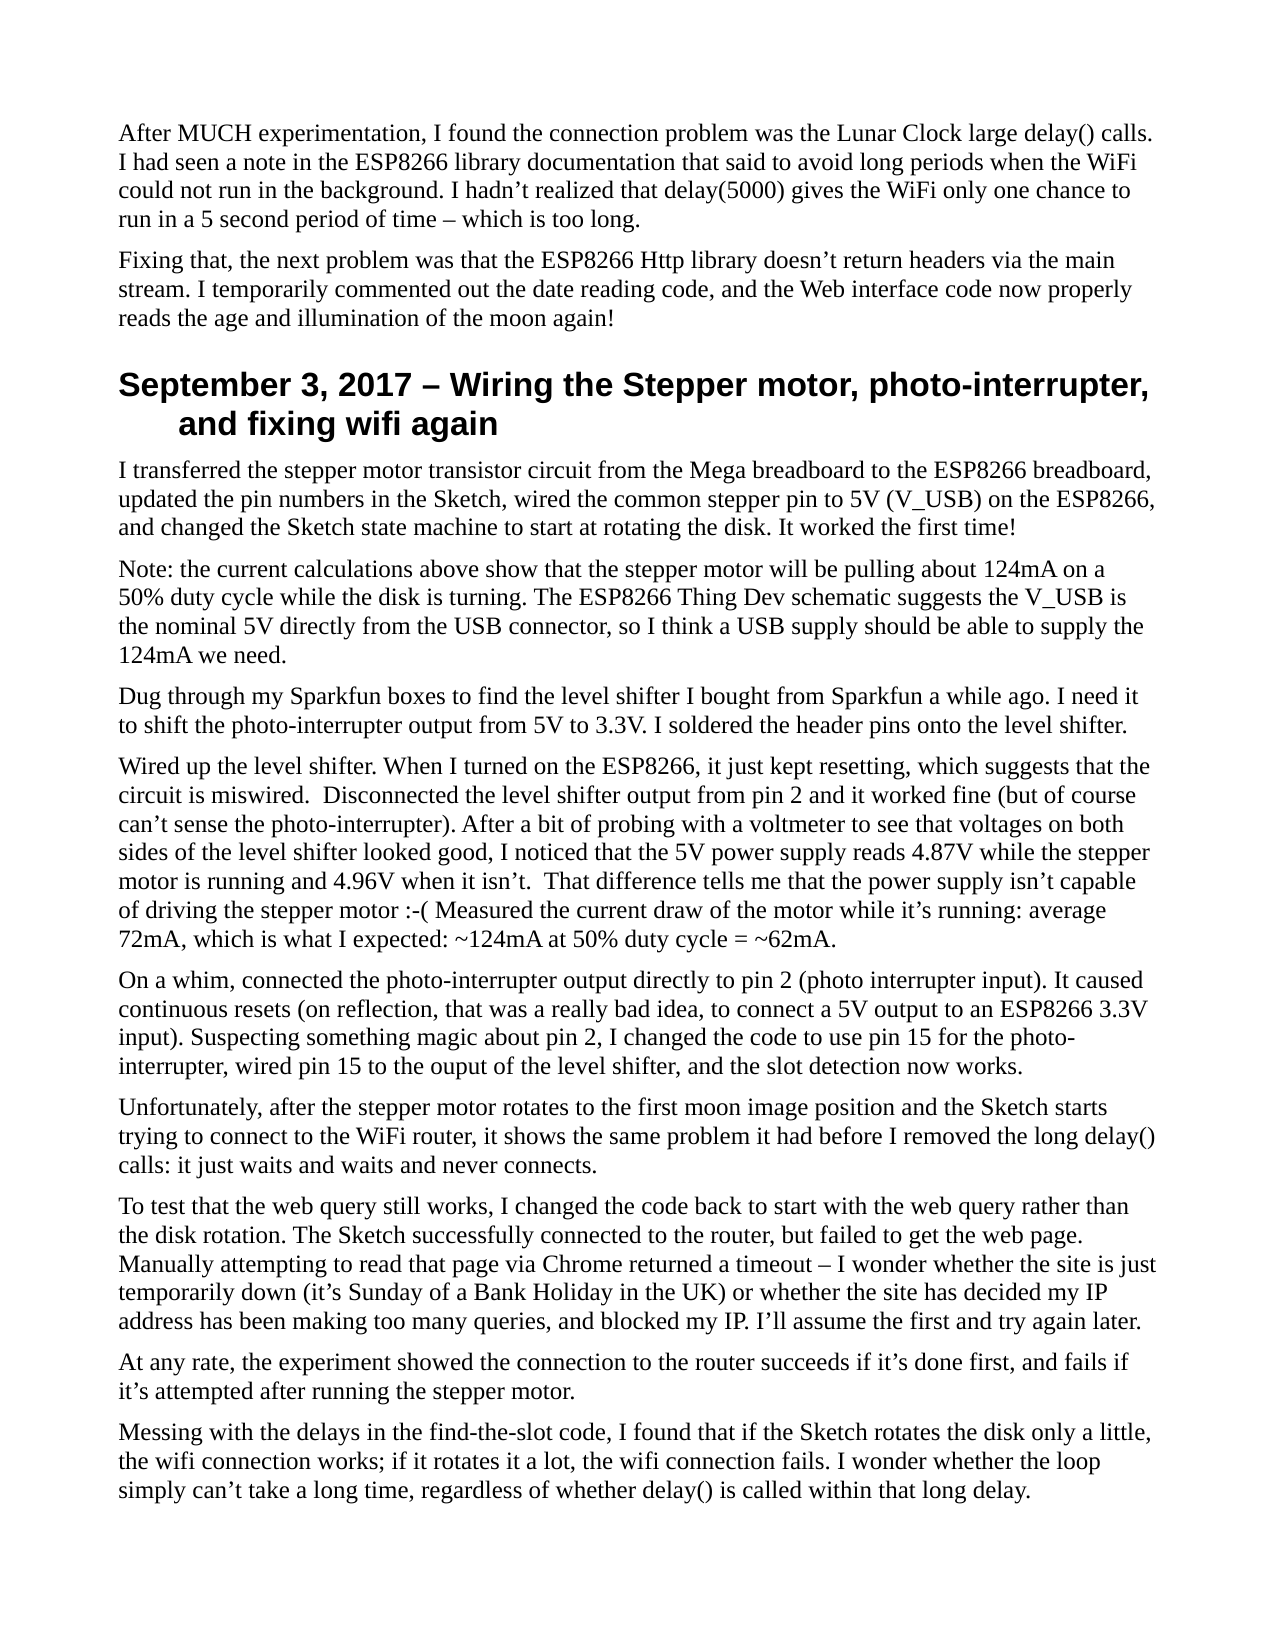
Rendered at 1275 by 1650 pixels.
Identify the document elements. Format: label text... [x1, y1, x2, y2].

text Unfortunately, after the stepper motor rotates to the first moon image position and the Sketch starts trying to connect to the WiFi router, it shows the same problem it had before I removed the long delay() calls: it just waits and waits and never connects. [118, 1092, 1157, 1179]
text Messing with the delays in the find-the-slot code, I found that if the Sketch rotates the disk only a little, the wifi connection works; if it rotates it a lot, the wifi connection fails. I wonder whether the loop simply can’t take a long time, regardless of whether delay() is called within that long delay. [118, 1417, 1157, 1504]
text After MUCH experimentation, I found the connection problem was the Lunar Clock large delay() calls. I had seen a note in the ESP8266 library documentation that said to avoid long periods when the WiFi could not run in the background. I hadn’t realized that delay(5000) gives the WiFi only one chance to run in a 5 second period of time – which is too long. [118, 118, 1157, 233]
text To test that the web query still works, I changed the code back to start with the web query rather than the disk rotation. The Sketch successfully connected to the router, but failed to get the web page. Manually attempting to read that page via Chrome returned a timeout – I wonder whether the site is just temporarily down (it’s Sunday of a Bank Holiday in the UK) or whether the site has decided my IP address has been making too many queries, and blocked my IP. I’ll assume the first and try again later. [118, 1191, 1157, 1335]
text Wired up the level shifter. When I turned on the ESP8266, it just kept resetting, which suggests that the circuit is miswired. Disconnected the level shifter output from pin 2 and it worked fine (but of course can’t sense the photo-interrupter). After a bit of probing with a voltmeter to see that voltages on both sides of the level shifter looked good, I noticed that the 5V power supply reads 4.87V while the stepper motor is running and 4.96V when it isn’t. That difference tells me that the power supply isn’t capable of driving the stepper motor :-( Measured the current draw of the motor while it’s running: average 72mA, which is what I expected: ~124mA at 50% duty cycle = ~62mA. [118, 751, 1157, 952]
text Dug through my Sparkfun boxes to find the level shifter I bought from Sparkfun a while ago. I need it to shift the photo-interrupter output from 5V to 3.3V. I soldered the header pins onto the level shifter. [118, 681, 1157, 739]
subtitle September 3, 2017 – Wiring the Stepper motor, photo-interrupter, and fixing wifi again [118, 365, 1157, 442]
text At any rate, the experiment showed the connection to the router succeeds if it’s done first, and fails if it’s attempted after running the stepper motor. [118, 1347, 1157, 1405]
text On a whim, connected the photo-interrupter output directly to pin 2 (photo interrupter input). It caused continuous resets (on reflection, that was a really bad idea, to connect a 5V output to an ESP8266 3.3V input). Suspecting something magic about pin 2, I changed the code to use pin 15 for the photo-interrupter, wired pin 15 to the ouput of the level shifter, and the slot detection now works. [118, 965, 1157, 1080]
text I transferred the stepper motor transistor circuit from the Mega breadboard to the ESP8266 breadboard, updated the pin numbers in the Sketch, wired the common stepper pin to 5V (V_USB) on the ESP8266, and changed the Sketch state machine to start at rotating the disk. It worked the first time! [118, 455, 1157, 541]
text Note: the current calculations above show that the stepper motor will be pulling about 124mA on a 50% duty cycle while the disk is turning. The ESP8266 Thing Dev schematic suggests the V_USB is the nominal 5V directly from the USB connector, so I think a USB supply should be able to supply the 124mA we need. [118, 554, 1157, 669]
text Fixing that, the next problem was that the ESP8266 Http library doesn’t return headers via the main stream. I temporarily commented out the date reading code, and the Web interface code now properly reads the age and illumination of the moon again! [118, 246, 1157, 332]
